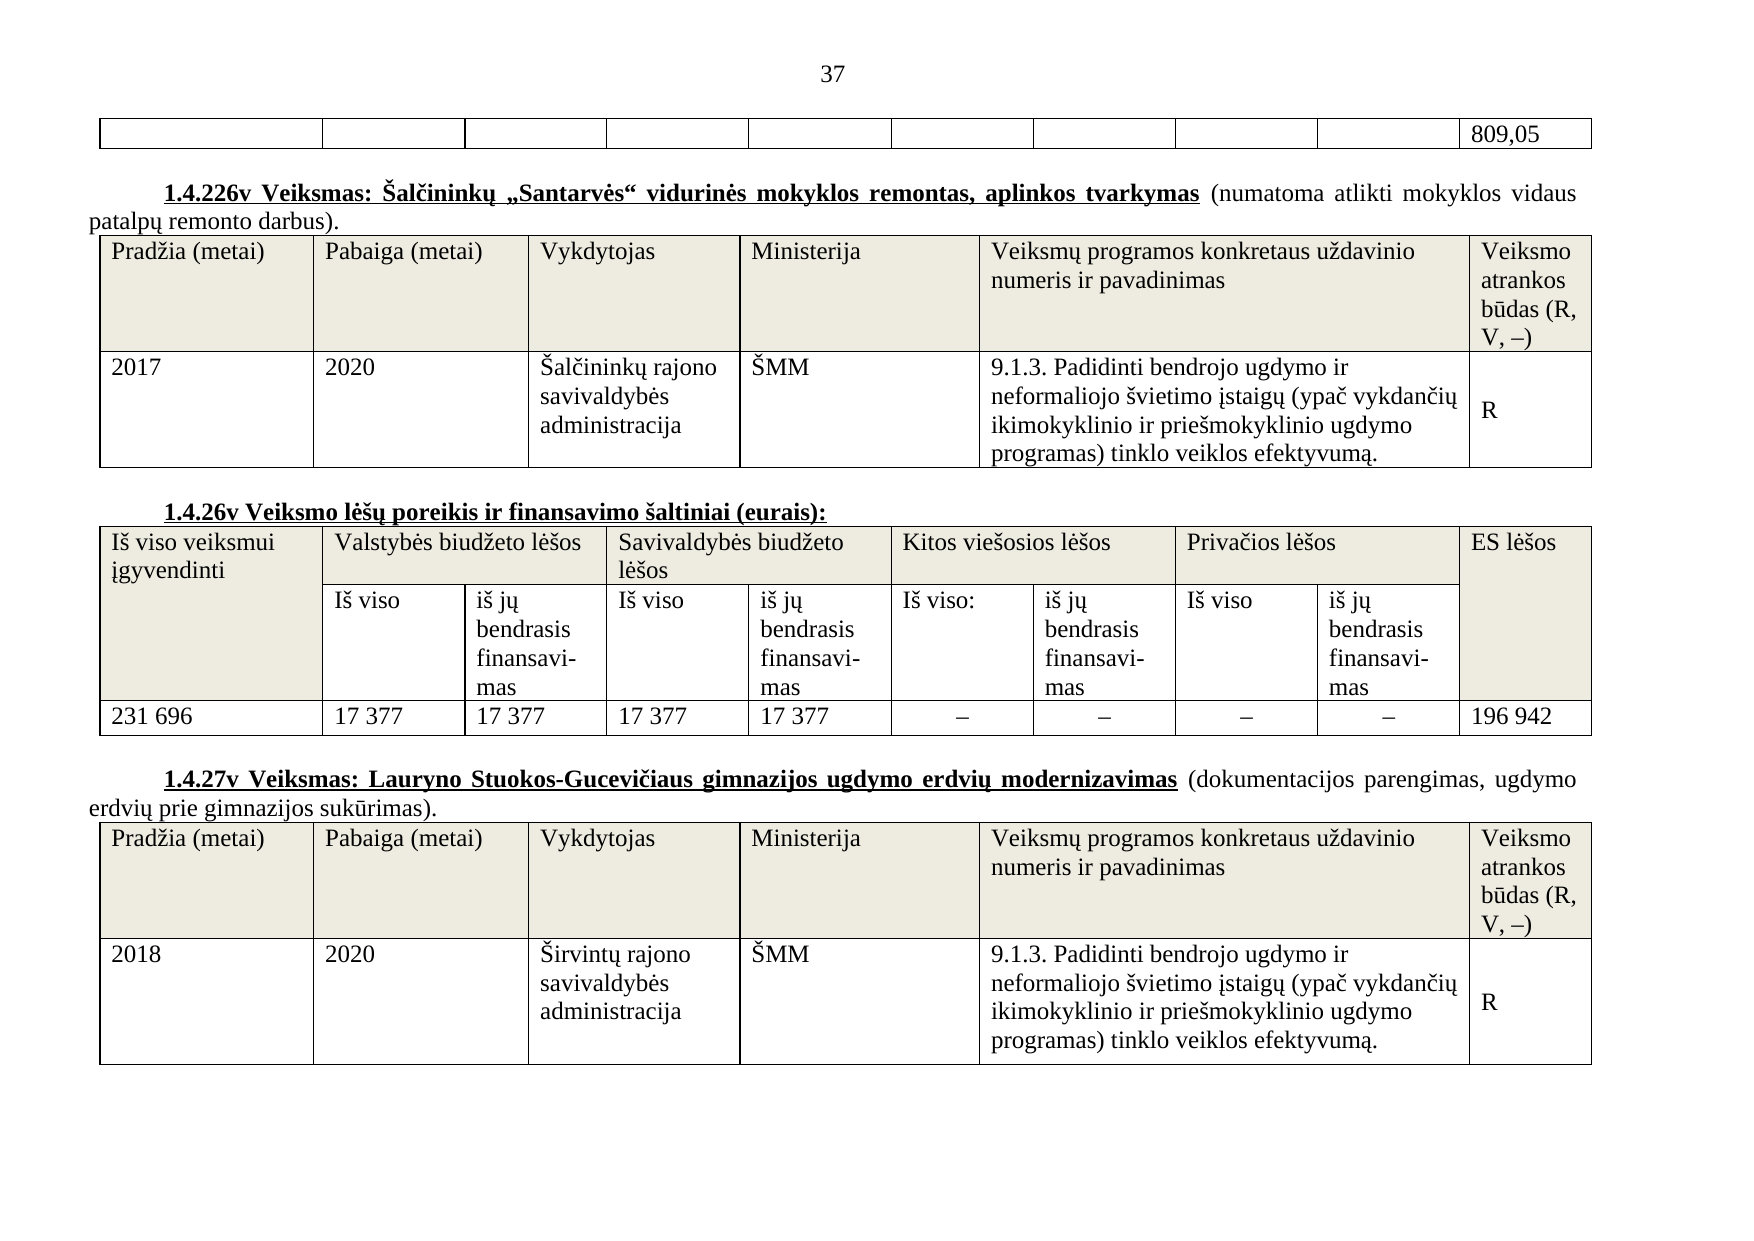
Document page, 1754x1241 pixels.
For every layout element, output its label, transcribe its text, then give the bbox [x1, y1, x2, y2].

table_cell Šalčininkų rajono savivaldybės administracija [529, 352, 739, 467]
table_cell iš jų bendrasis finansavi- mas [466, 585, 606, 700]
table_cell – [1034, 701, 1175, 734]
table_cell 9.1.3. Padidinti bendrojo ugdymo ir neformaliojo švietimo įstaigų (ypač vykdančių ikimokyklinio ir priešmokyklinio ugdymo programas) tinklo veiklos efektyvumą. [980, 939, 1469, 1064]
table_header Pradžia (metai) [101, 823, 313, 938]
table_cell 2017 [101, 352, 313, 467]
table_header ES lėšos [1460, 527, 1591, 700]
table_cell [101, 119, 322, 148]
table_cell - [1034, 119, 1175, 148]
table_cell 17 377 [607, 701, 748, 734]
text 1.4.27v Veiksmas: Lauryno Stuokos-Gucevičiaus gimnazijos ugdymo erdvių modernizavimas (dokumentacijos parengimas, ugdymo erdvių prie gimnazijos sukūrimas). [89, 764, 1577, 822]
table_cell 809,05 [1460, 119, 1591, 148]
table_cell - [1176, 119, 1317, 148]
table_header Kitos viešosios lėšos [892, 527, 1175, 584]
table_cell [466, 119, 606, 148]
table_header Valstybės biudžeto lėšos [323, 527, 606, 584]
table_header Pabaiga (metai) [314, 236, 528, 351]
table_cell R [1470, 939, 1591, 1064]
table_header Ministerija [741, 236, 979, 351]
table_cell 17 377 [749, 701, 891, 734]
table_cell Iš viso [323, 585, 464, 700]
table_cell Širvintų rajono savivaldybės administracija [529, 939, 739, 1064]
table_cell R [1470, 352, 1591, 467]
table_cell 17 377 [323, 701, 464, 734]
table_header Vykdytojas [529, 236, 739, 351]
table_cell 196 942 [1460, 701, 1591, 734]
table_cell – [1176, 701, 1317, 734]
table_header Vykdytojas [529, 823, 739, 938]
table_header Savivaldybės biudžeto lėšos [607, 527, 891, 584]
table_cell [607, 119, 748, 148]
table_cell 2020 [314, 939, 528, 1064]
table_cell iš jų bendrasis finansavi- mas [1034, 585, 1175, 700]
table_cell iš jų bendrasis finansavi- mas [1318, 585, 1459, 700]
table_header Iš viso veiksmui įgyvendinti [101, 527, 322, 700]
table_cell ŠMM [741, 352, 979, 467]
table_cell Iš viso [1176, 585, 1317, 700]
table_cell Iš viso: [892, 585, 1033, 700]
table_header Ministerija [741, 823, 979, 938]
table_cell 9.1.3. Padidinti bendrojo ugdymo ir neformaliojo švietimo įstaigų (ypač vykdančių ikimokyklinio ir priešmokyklinio ugdymo programas) tinklo veiklos efektyvumą. [980, 352, 1469, 467]
table_cell 17 377 [466, 701, 606, 734]
table_cell - [892, 119, 1033, 148]
table_cell Iš viso [607, 585, 748, 700]
table_cell – [1318, 701, 1459, 734]
table_cell 2018 [101, 939, 313, 1064]
text 1.4.26v Veiksmo lėšų poreikis ir finansavimo šaltiniai (eurais): [89, 497, 1577, 526]
table_header Pradžia (metai) [101, 236, 313, 351]
table_cell 231 696 [101, 701, 322, 734]
table_header Veiksmo atrankos būdas (R, V, –) [1470, 236, 1591, 351]
table_cell ŠMM [741, 939, 979, 1064]
text 1.4.226v Veiksmas: Šalčininkų „Santarvės“ vidurinės mokyklos remontas, aplinkos tvarkymas (numatoma atlikti mokyklos vidaus patalpų remonto darbus). [89, 178, 1577, 235]
table_cell – [892, 701, 1033, 734]
table_header Privačios lėšos [1176, 527, 1459, 584]
table_header Veiksmų programos konkretaus uždavinio numeris ir pavadinimas [980, 236, 1469, 351]
table_cell [749, 119, 891, 148]
table_cell 2020 [314, 352, 528, 467]
table_cell - [1318, 119, 1459, 148]
table_cell iš jų bendrasis finansavi- mas [749, 585, 891, 700]
table_header Pabaiga (metai) [314, 823, 528, 938]
table_header Veiksmo atrankos būdas (R, V, –) [1470, 823, 1591, 938]
table_header Veiksmų programos konkretaus uždavinio numeris ir pavadinimas [980, 823, 1469, 938]
table_cell [323, 119, 464, 148]
